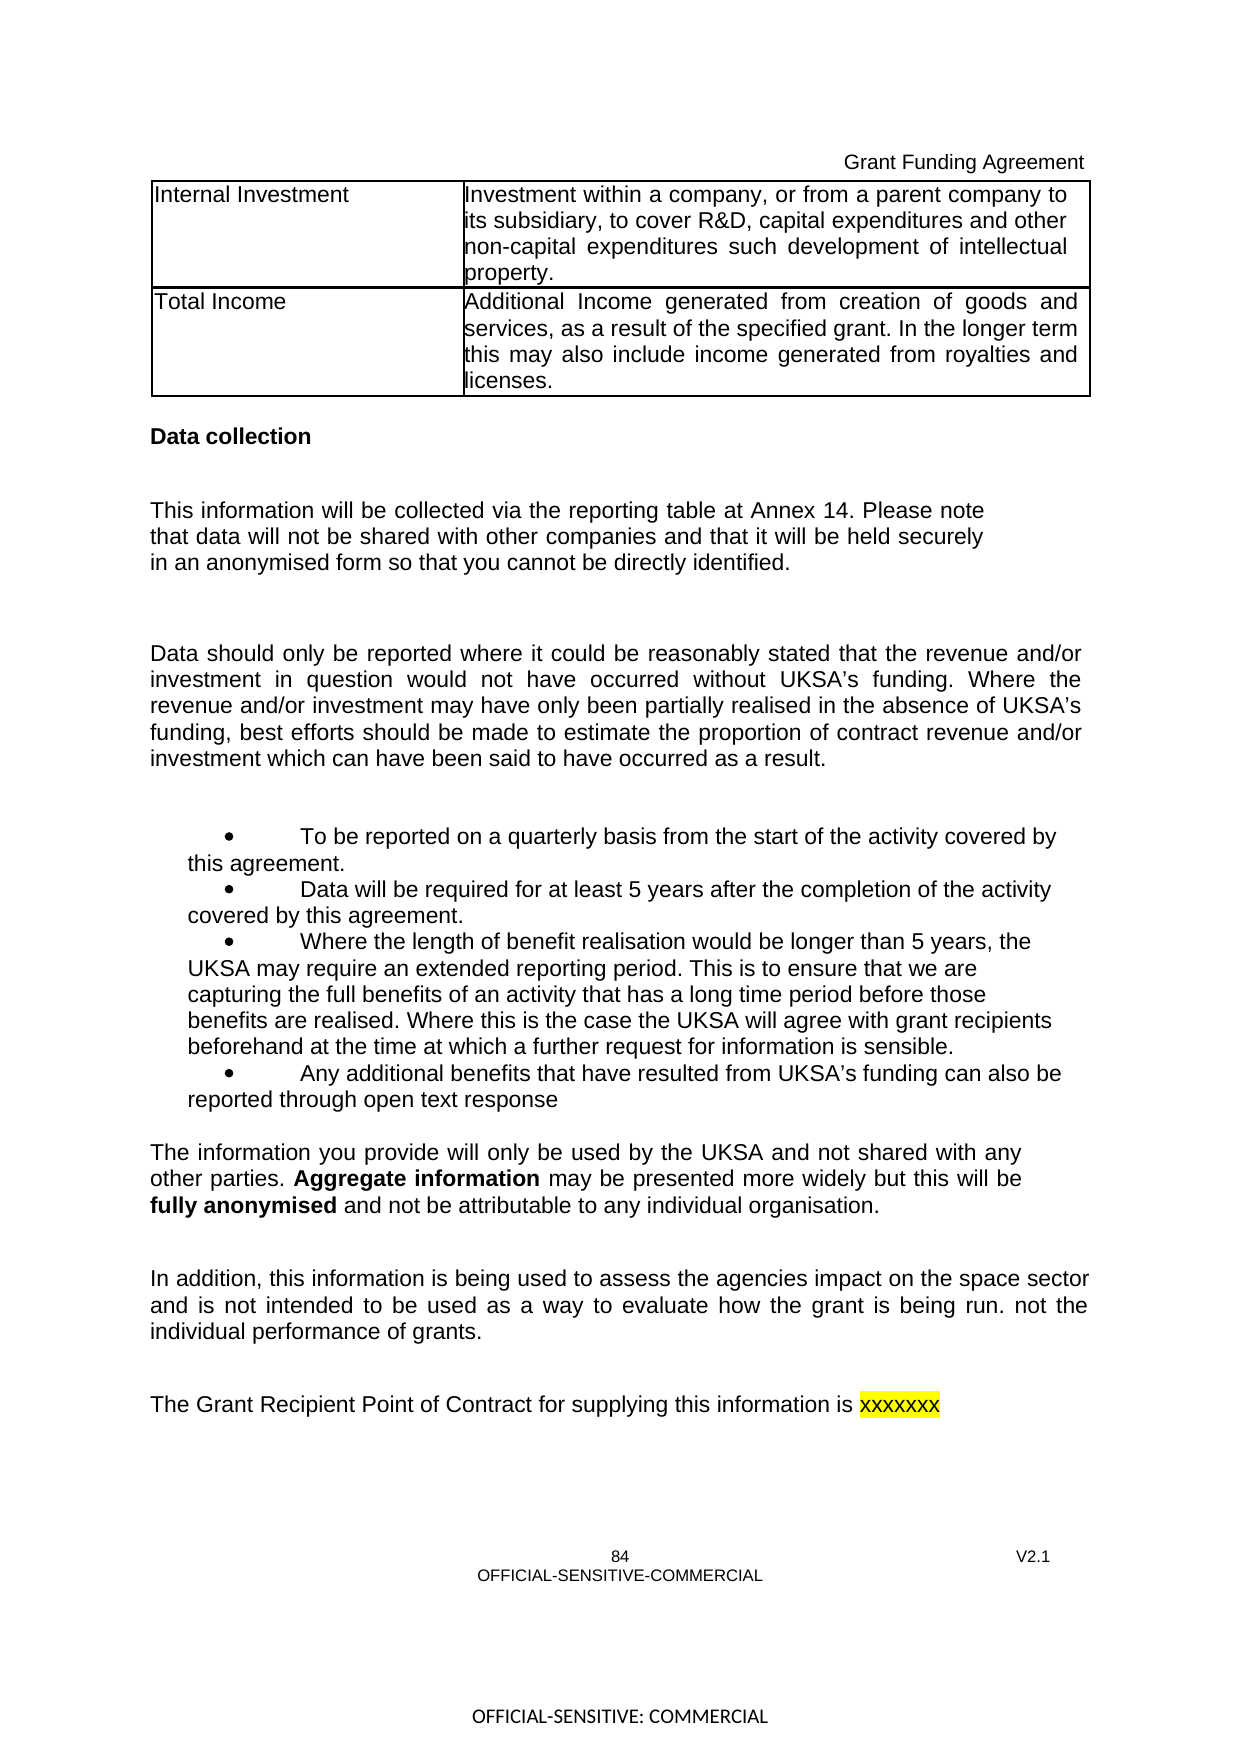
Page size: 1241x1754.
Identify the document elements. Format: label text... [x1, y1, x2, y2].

table_cell Additional Income generated from creation of goods and services, as a result of the specified grant. In the longer term this may also include income generated from royalties and licenses. [465, 289, 1089, 394]
text Data collection [150, 423, 1090, 450]
text Data should only be reported where it could be reasonably stated that the revenue and/or investment in question would not have occurred without UKSA’s funding. Where the revenue and/or investment may have only been partially realised in the absence of UKSA’s funding, best efforts should be made to estimate the proportion of contract revenue and/or investment which can have been said to have occurred as a result. [150, 640, 1083, 772]
text This information will be collected via the reporting table at Annex 14. Please note that data will not be shared with other companies and that it will be held securely in an anonymised form so that you cannot be directly identified. [150, 497, 985, 576]
text The information you provide will only be used by the UKSA and not shared with any other parties. Aggregate information may be presented more widely but this will be fully anonymised and not be attributable to any individual organisation. [150, 1139, 1023, 1218]
text In addition, this information is being used to assess the agencies impact on the space sector and is not intended to be used as a way to evaluate how the grant is being run. not the individual performance of grants. [150, 1265, 1090, 1345]
list To be reported on a quarterly basis from the start of the activity covered by this agreement. [187, 823, 1068, 876]
text The Grant Recipient Point of Contract for supplying this information is xxxxxxx [150, 1392, 1030, 1418]
list Where the length of benefit realisation would be longer than 5 years, the UKSA may require an extended reporting period. This is to ensure that we are capturing the full benefits of an activity that has a long time period before those benefits are realised. Where this is the case the UKSA will agree with grant recipients beforehand at the time at which a further request for information is sensible. [187, 929, 1068, 1060]
list Data will be required for at least 5 years after the completion of the activity cov­ered by this agreement. [187, 876, 1068, 929]
list Any additional benefits that have resulted from UKSA’s funding can also be re­ported through open text response [187, 1060, 1068, 1113]
table_cell Investment within a company, or from a parent company to its subsidiary, to cover R&D, capital expenditures and other non-capital expenditures such development of intellectual property. [465, 182, 1089, 286]
table_cell Internal Investment [153, 182, 463, 286]
table_cell Total Income [153, 289, 463, 394]
